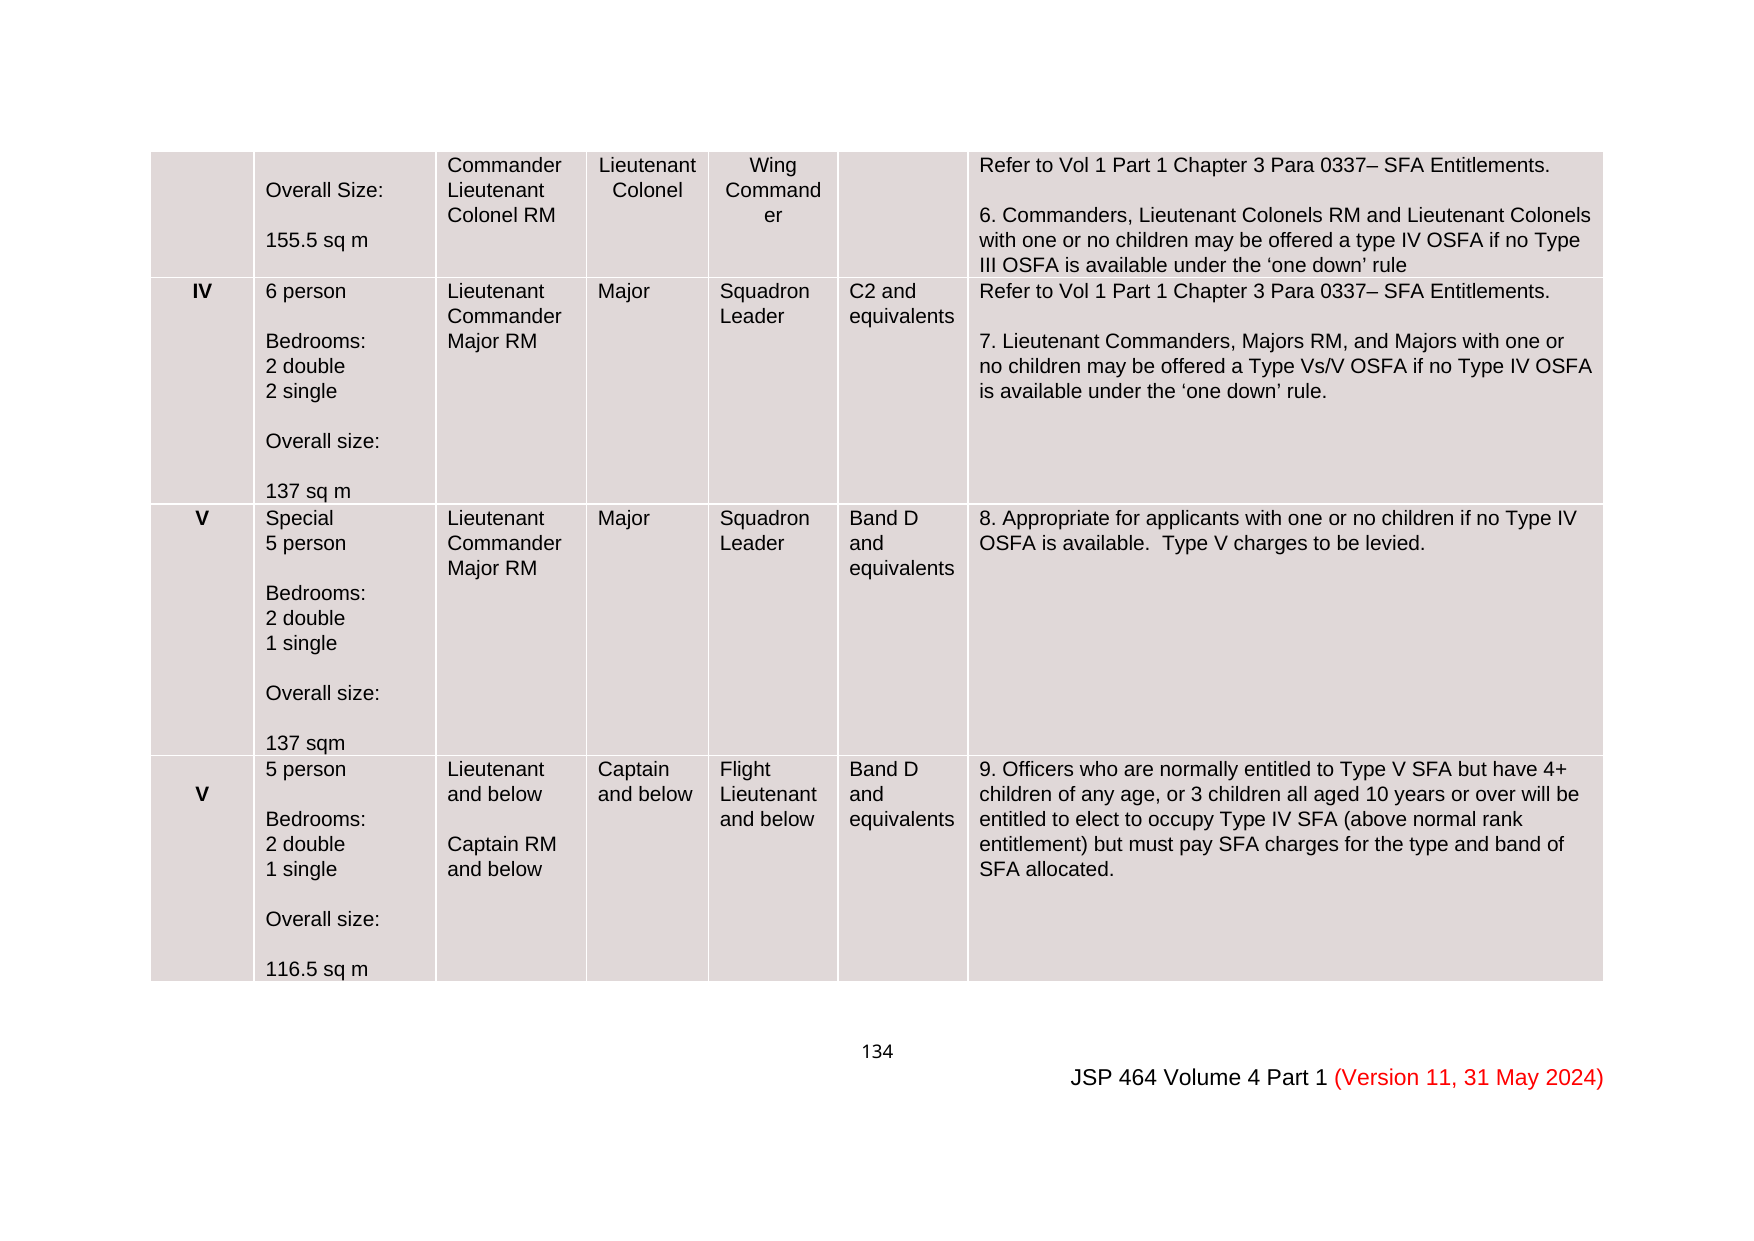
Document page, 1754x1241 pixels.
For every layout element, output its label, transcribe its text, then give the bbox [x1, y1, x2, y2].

table_cell [839, 152, 967, 277]
table_cell V [151, 505, 253, 755]
table_cell Refer to Vol 1 Part 1 Chapter 3 Para 0337– SFA Entitlements. 6. Commanders, Lieutenant Colonels RM and Lieutenant Colonels with one or no children may be offered a type IV OSFA if no Type III OSFA is available under the ‘one down’ rule [969, 152, 1603, 277]
table_cell 8. Appropriate for applicants with one or no children if no Type IV OSFA is available. Type V charges to be levied. [969, 505, 1603, 755]
table_cell 9. Officers who are normally entitled to Type V SFA but have 4+ children of any age, or 3 children all aged 10 years or over will be entitled to elect to occupy Type IV SFA (above normal rank entitlement) but must pay SFA charges for the type and band of SFA allocated. [969, 756, 1603, 981]
table_cell 5 person Bedrooms: 2 double 1 single Overall size: 116.5 sq m [255, 756, 435, 981]
table_cell Lieutenant Commander Major RM [437, 505, 586, 755]
table_cell Wing Commander [709, 152, 837, 277]
table_cell C2 and equivalents [839, 278, 967, 503]
table_cell Commander Lieutenant Colonel RM [437, 152, 586, 277]
table_cell Lieutenant Colonel [587, 152, 708, 277]
table_cell Captain and below [587, 756, 708, 981]
table_cell Major [587, 278, 708, 503]
table_cell [151, 152, 253, 277]
table_cell Major [587, 505, 708, 755]
table_cell Refer to Vol 1 Part 1 Chapter 3 Para 0337– SFA Entitlements. 7. Lieutenant Commanders, Majors RM, and Majors with one or no children may be offered a Type Vs/V OSFA if no Type IV OSFA is available under the ‘one down’ rule. [969, 278, 1603, 503]
table_cell Flight Lieutenant and below [709, 756, 837, 981]
table_cell Lieutenant Commander Major RM [437, 278, 586, 503]
table_cell 6 person Bedrooms: 2 double 2 single Overall size: 137 sq m [255, 278, 435, 503]
table_cell Lieutenant and below Captain RM and below [437, 756, 586, 981]
table_cell V [151, 756, 253, 981]
table_cell Band D and equivalents [839, 505, 967, 755]
table_cell Overall Size: 155.5 sq m [255, 152, 435, 277]
table_cell Special 5 person Bedrooms: 2 double 1 single Overall size: 137 sqm [255, 505, 435, 755]
table_cell IV [151, 278, 253, 503]
table_cell Squadron Leader [709, 505, 837, 755]
table_cell Squadron Leader [709, 278, 837, 503]
table_cell Band D and equivalents [839, 756, 967, 981]
